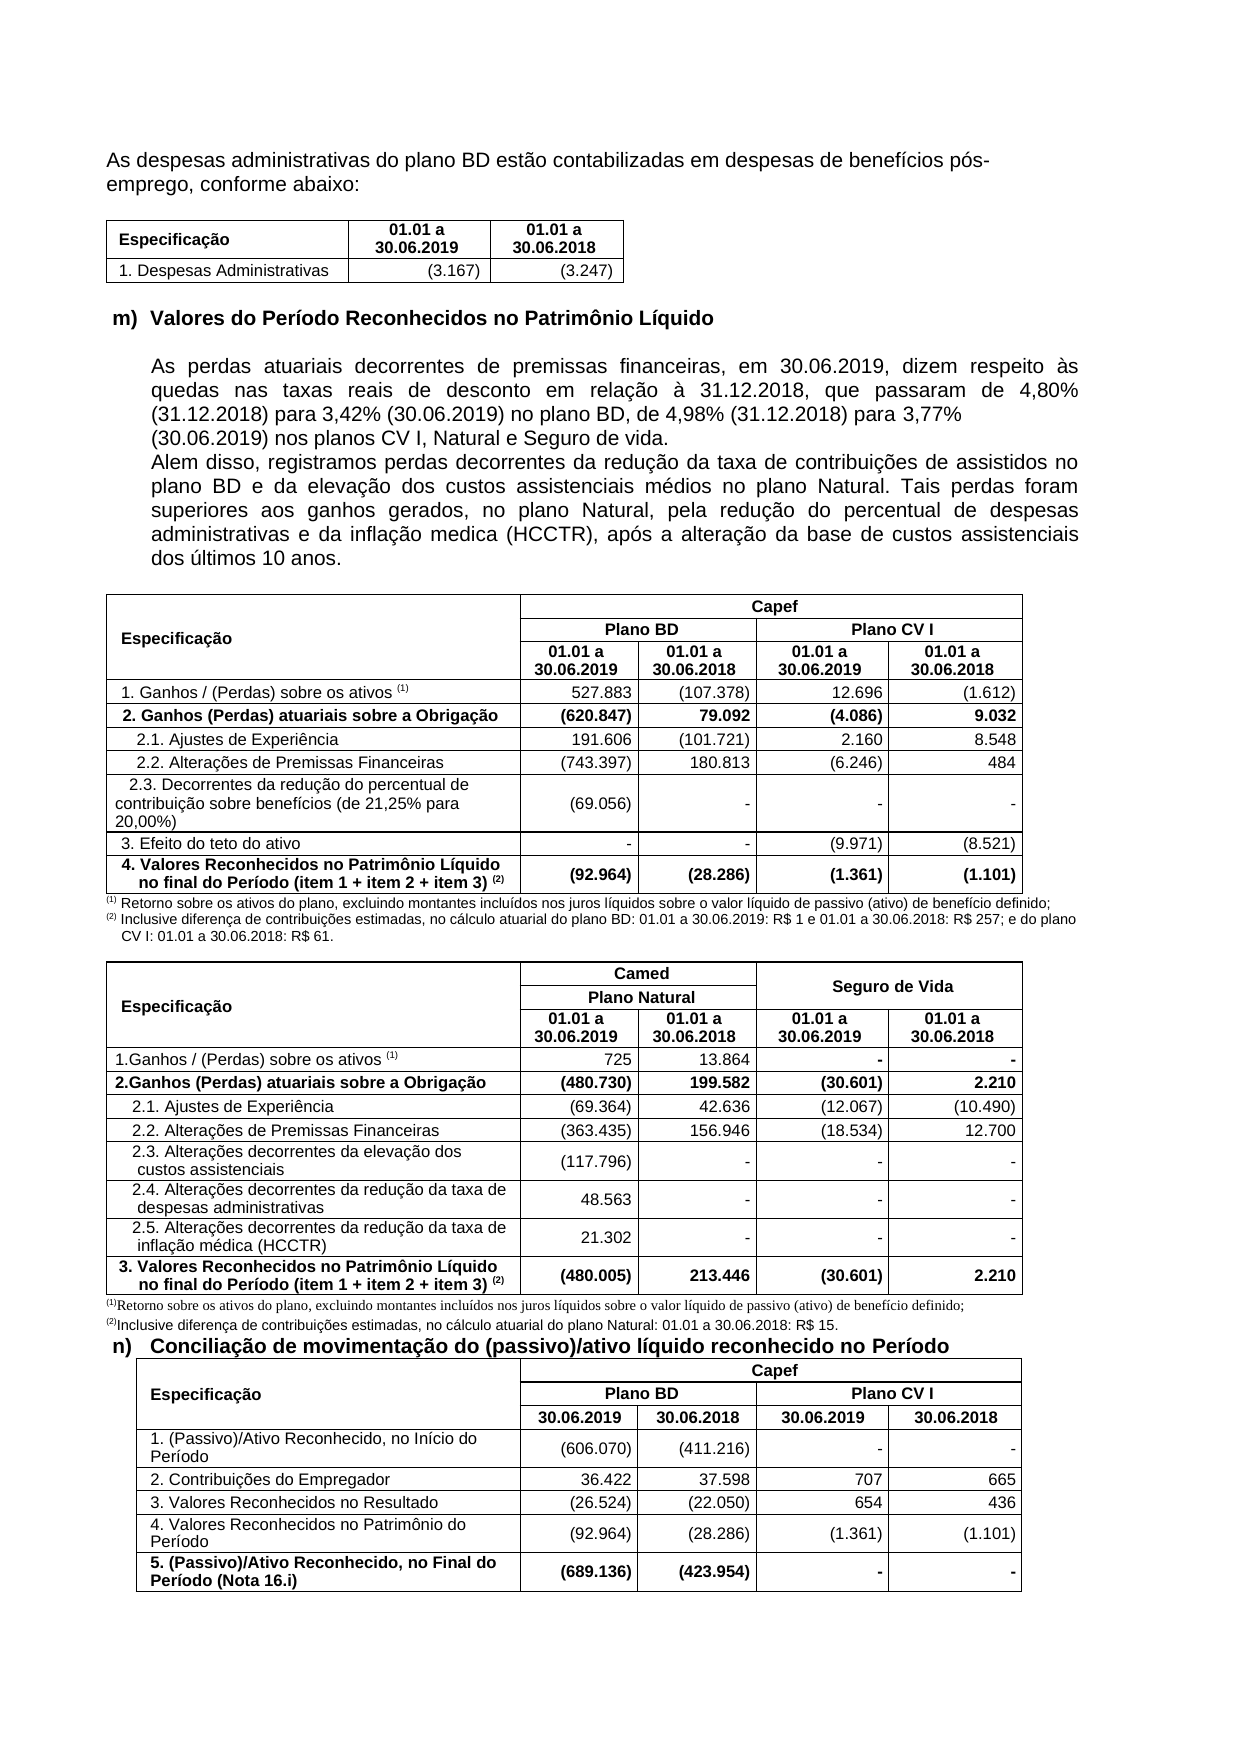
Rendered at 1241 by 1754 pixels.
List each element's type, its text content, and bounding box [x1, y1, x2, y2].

table_cell 527.883 [521, 680, 638, 703]
table_cell (28.286) [639, 856, 756, 893]
table_cell (8.521) [889, 833, 1022, 855]
table_cell 9.032 [889, 704, 1022, 727]
table_cell 37.598 [638, 1468, 756, 1490]
table_cell 48.563 [521, 1181, 638, 1218]
table_cell (69.364) [521, 1095, 638, 1118]
table_cell - [757, 1430, 888, 1467]
table_cell - [757, 1553, 888, 1591]
table_cell (30.601) [757, 1072, 888, 1094]
table_cell - [889, 1142, 1022, 1180]
table_cell 2.2. Alterações de Premissas Financeiras [107, 751, 520, 774]
table_header Capef [521, 1359, 1021, 1381]
table_header Especificação [137, 1359, 520, 1429]
table_cell (18.534) [757, 1119, 888, 1141]
table_cell (22.050) [638, 1491, 756, 1514]
table_cell 12.700 [889, 1119, 1022, 1141]
table_cell Plano CV I [757, 1383, 1021, 1405]
table_cell - [521, 833, 638, 855]
table_cell 2.3. Decorrentes da redução do percentual de contribuição sobre benefícios (de 21,25% para 20,00%) [107, 775, 520, 831]
text (1)Retorno sobre os ativos do plano, excluindo montantes incluídos nos juros líquidos sobre o valor líquido de passivo (ativo) de benefício definido; [106, 1297, 1226, 1314]
table_header Seguro de Vida [757, 963, 1022, 1009]
text As despesas administrativas do plano BD estão contabilizadas em despesas de benefícios pós- emprego, conforme abaixo: [106, 148, 1058, 196]
table_cell (1.361) [757, 1515, 888, 1552]
table_cell 2.3. Alterações decorrentes da elevação dos custos assistenciais [107, 1142, 520, 1180]
table_cell (1.101) [889, 856, 1022, 893]
table_cell - [889, 1048, 1022, 1071]
table_cell - [757, 775, 888, 831]
table_cell 436 [889, 1491, 1021, 1514]
table_cell (423.954) [638, 1553, 756, 1591]
table_cell (117.796) [521, 1142, 638, 1180]
table_cell - [757, 1181, 888, 1218]
table_cell (689.136) [521, 1553, 637, 1591]
table_cell 30.06.2019 [757, 1406, 888, 1429]
table_cell - [639, 1181, 756, 1218]
table_cell - [757, 1219, 888, 1256]
table_cell (92.964) [521, 1515, 637, 1552]
table_cell 191.606 [521, 728, 638, 750]
table_cell 2.Ganhos (Perdas) atuariais sobre a Obrigação [107, 1072, 520, 1094]
table_cell 3. Valores Reconhecidos no Resultado [137, 1491, 520, 1514]
table_cell 01.01 a 30.06.2018 [889, 642, 1022, 679]
table_header 01.01 a 30.06.2018 [491, 221, 623, 258]
text As perdas atuariais decorrentes de premissas financeiras, em 30.06.2019, dizem respeito às quedas nas taxas reais de desconto em relação à 31.12.2018, que passaram de 4,80% (31.12.2018) para 3,42% (30.06.2019) no plano BD, de 4,98% (31.12.2018) para 3,77% [151, 354, 1080, 426]
table_cell 2.4. Alterações decorrentes da redução da taxa de despesas administrativas [107, 1181, 520, 1218]
table_cell 199.582 [639, 1072, 756, 1094]
table_cell (28.286) [638, 1515, 756, 1552]
table_cell 2.1. Ajustes de Experiência [107, 1095, 520, 1118]
table_header Especificação [107, 963, 520, 1047]
table_cell 30.06.2019 [521, 1406, 637, 1429]
table_cell - [889, 1430, 1021, 1467]
table_cell (69.056) [521, 775, 638, 831]
table_cell (9.971) [757, 833, 888, 855]
table_cell (10.490) [889, 1095, 1022, 1118]
table_cell - [639, 1219, 756, 1256]
table_cell (101.721) [639, 728, 756, 750]
table_header Especificação [107, 595, 520, 679]
table_cell 1. Despesas Administrativas [107, 259, 348, 282]
table_cell (92.964) [521, 856, 638, 893]
table_cell 4. Valores Reconhecidos no Patrimônio do Período [137, 1515, 520, 1552]
table_cell 654 [757, 1491, 888, 1514]
table_header Especificação [107, 221, 348, 258]
table_cell (26.524) [521, 1491, 637, 1514]
table_cell (4.086) [757, 704, 888, 727]
table_cell 213.446 [639, 1257, 756, 1294]
table_cell 4. Valores Reconhecidos no Patrimônio Líquido no final do Período (item 1 + item 2 + item 3) (2) [107, 856, 520, 893]
table_cell Plano CV I [757, 619, 1022, 641]
table_cell - [639, 775, 756, 831]
text (2)Inclusive diferença de contribuições estimadas, no cálculo atuarial do plano Natural: 01.01 a 30.06.2018: R$ 15. [106, 1316, 1226, 1333]
table_cell 30.06.2018 [889, 1406, 1021, 1429]
table_cell 2.1. Ajustes de Experiência [107, 728, 520, 750]
table_cell 1.Ganhos / (Perdas) sobre os ativos (1) [107, 1048, 520, 1071]
text (1) Retorno sobre os ativos do plano, excluindo montantes incluídos nos juros líquidos sobre o valor líquido de passivo (ativo) de benefício definido; [106, 894, 1226, 911]
table_cell 2.210 [889, 1072, 1022, 1094]
table_cell (3.247) [491, 259, 623, 282]
table_cell 12.696 [757, 680, 888, 703]
table_cell 180.813 [639, 751, 756, 774]
table_cell 2.5. Alterações decorrentes da redução da taxa de inflação médica (HCCTR) [107, 1219, 520, 1256]
table_cell 01.01 a 30.06.2019 [521, 1010, 638, 1047]
table_cell 2.160 [757, 728, 888, 750]
table_cell - [757, 1142, 888, 1180]
table_cell 156.946 [639, 1119, 756, 1141]
table_cell 01.01 a 30.06.2019 [757, 1010, 888, 1047]
table_cell 01.01 a 30.06.2018 [639, 642, 756, 679]
table_cell 665 [889, 1468, 1021, 1490]
table_cell 3. Efeito do teto do ativo [107, 833, 520, 855]
table_cell 13.864 [639, 1048, 756, 1071]
subtitle Conciliação de movimentação do (passivo)/ativo líquido reconhecido no Período [112, 1333, 1226, 1357]
table_cell - [639, 833, 756, 855]
table_cell Plano BD [521, 619, 756, 641]
table_cell 01.01 a 30.06.2018 [639, 1010, 756, 1047]
table_cell - [889, 1181, 1022, 1218]
table_cell 42.636 [639, 1095, 756, 1118]
table_header Camed [521, 963, 756, 985]
table_cell 2.2. Alterações de Premissas Financeiras [107, 1119, 520, 1141]
table_header 01.01 a 30.06.2019 [349, 221, 490, 258]
table_cell 01.01 a 30.06.2018 [889, 1010, 1022, 1047]
text (30.06.2019) nos planos CV I, Natural e Seguro de vida. [151, 426, 1226, 450]
table_cell (1.101) [889, 1515, 1021, 1552]
table_cell 2. Contribuições do Empregador [137, 1468, 520, 1490]
table_cell 79.092 [639, 704, 756, 727]
table_cell 3. Valores Reconhecidos no Patrimônio Líquido no final do Período (item 1 + item 2 + item 3) (2) [107, 1257, 520, 1294]
subtitle Valores do Período Reconhecidos no Patrimônio Líquido [112, 306, 1226, 330]
table_cell 01.01 a 30.06.2019 [521, 642, 638, 679]
table_cell - [757, 1048, 888, 1071]
table_cell 21.302 [521, 1219, 638, 1256]
table_cell (411.216) [638, 1430, 756, 1467]
text (2) Inclusive diferença de contribuições estimadas, no cálculo atuarial do plano BD: 01.01 a 30.06.2019: R$ 1 e 01.01 a 30.06.2018: R$ 257; e do plano CV I: 01.01 a 30.06.2018: R$ 61. [106, 911, 1091, 944]
table_cell 36.422 [521, 1468, 637, 1490]
table_cell (107.378) [639, 680, 756, 703]
table_header Capef [521, 595, 1022, 618]
table_cell 01.01 a 30.06.2019 [757, 642, 888, 679]
table_cell (1.612) [889, 680, 1022, 703]
table_cell - [889, 1553, 1021, 1591]
table_cell 725 [521, 1048, 638, 1071]
table_cell (743.397) [521, 751, 638, 774]
table_cell 2. Ganhos (Perdas) atuariais sobre a Obrigação [107, 704, 520, 727]
table_cell 2.210 [889, 1257, 1022, 1294]
table_cell - [639, 1142, 756, 1180]
table_cell (3.167) [349, 259, 490, 282]
table_cell - [889, 1219, 1022, 1256]
table_cell (620.847) [521, 704, 638, 727]
table_cell (6.246) [757, 751, 888, 774]
table_cell (12.067) [757, 1095, 888, 1118]
table_cell 484 [889, 751, 1022, 774]
table_cell (480.005) [521, 1257, 638, 1294]
table_cell Plano Natural [521, 986, 756, 1009]
table_cell (606.070) [521, 1430, 637, 1467]
table_cell 707 [757, 1468, 888, 1490]
table_cell (480.730) [521, 1072, 638, 1094]
table_cell Plano BD [521, 1383, 756, 1405]
table_cell 30.06.2018 [638, 1406, 756, 1429]
table_cell (30.601) [757, 1257, 888, 1294]
table_cell 8.548 [889, 728, 1022, 750]
table_cell 5. (Passivo)/Ativo Reconhecido, no Final do Período (Nota 16.i) [137, 1553, 520, 1591]
table_cell (1.361) [757, 856, 888, 893]
table_cell 1. Ganhos / (Perdas) sobre os ativos (1) [107, 680, 520, 703]
text Alem disso, registramos perdas decorrentes da redução da taxa de contribuições de assistidos no plano BD e da elevação dos custos assistenciais médios no plano Natural. Tais perdas foram superiores aos ganhos gerados, no plano Natural, pela redução do percentual de despesas administrativas e da inflação medica (HCCTR), após a alteração da base de custos assistenciais dos últimos 10 anos. [151, 450, 1080, 570]
table_cell 1. (Passivo)/Ativo Reconhecido, no Início do Período [137, 1430, 520, 1467]
table_cell - [889, 775, 1022, 831]
table_cell (363.435) [521, 1119, 638, 1141]
